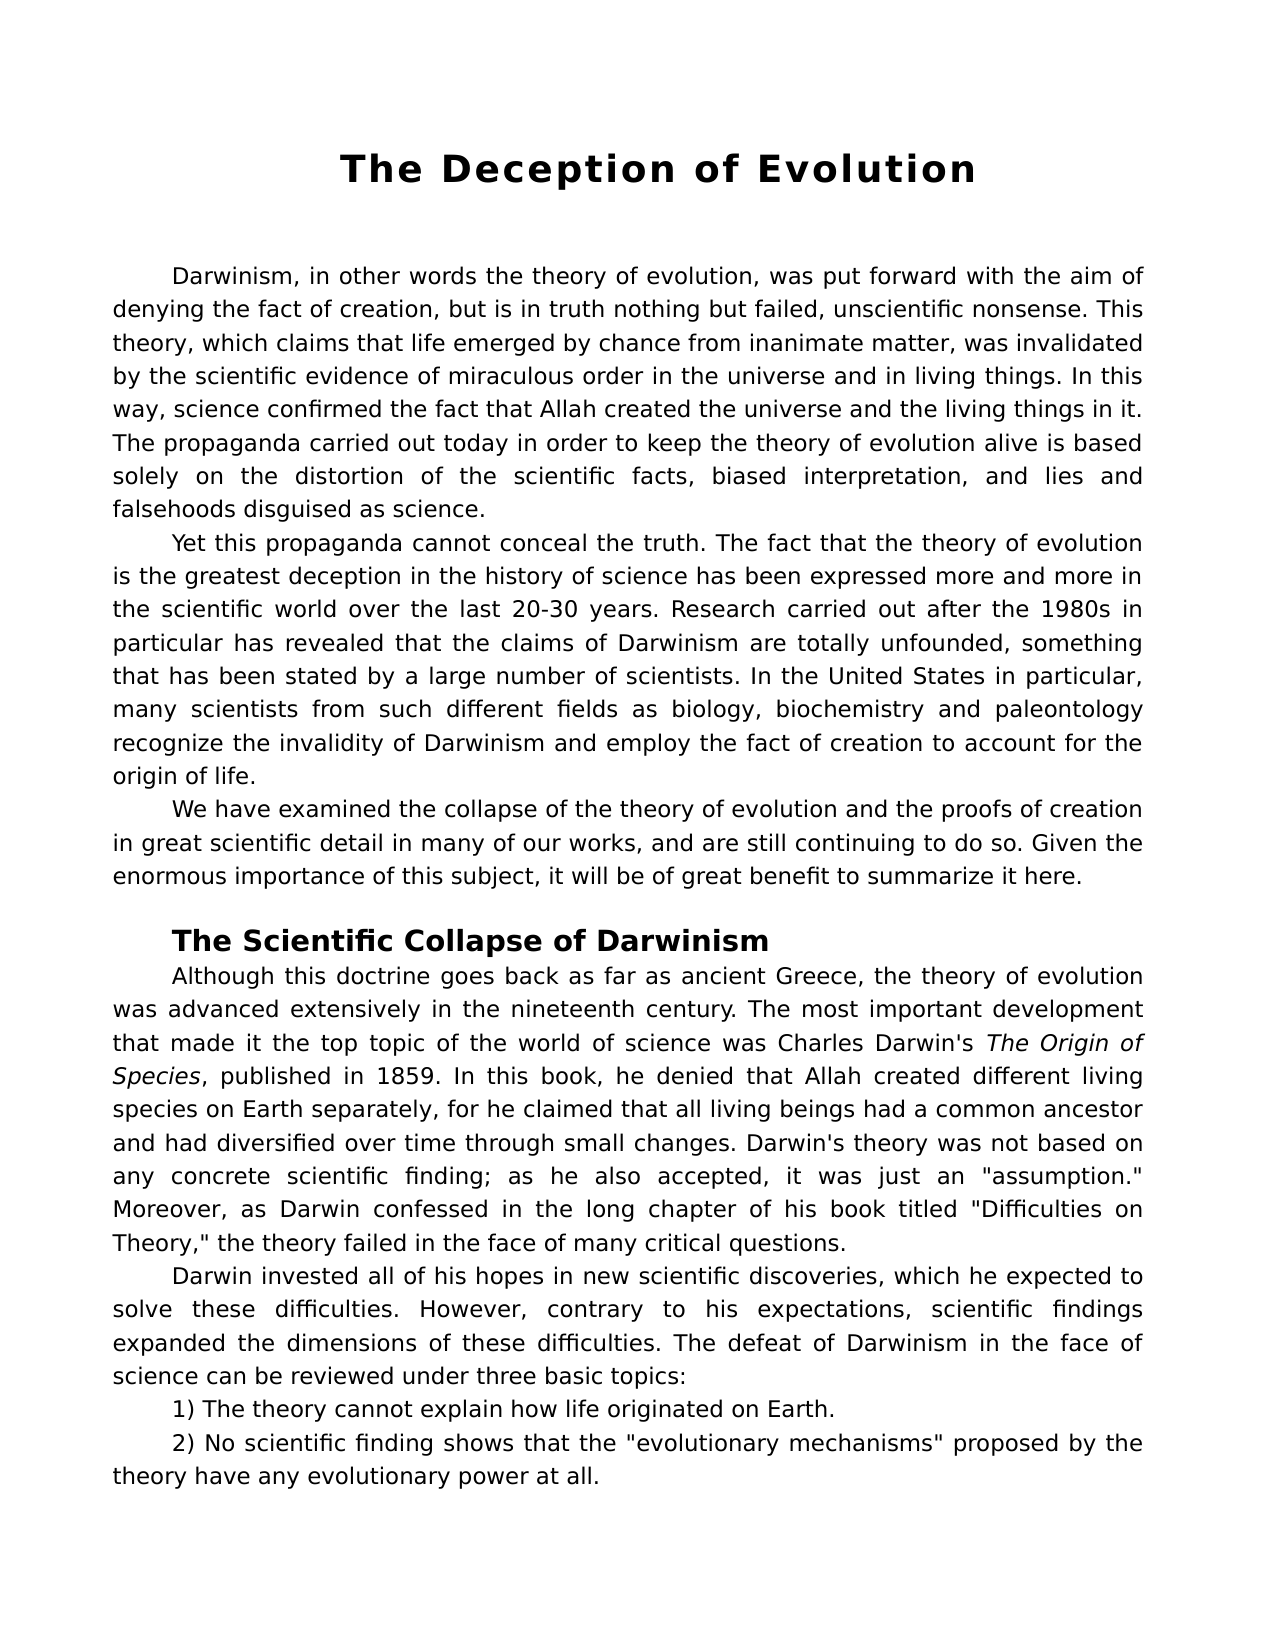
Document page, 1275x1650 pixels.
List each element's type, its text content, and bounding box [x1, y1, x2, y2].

text Although this doctrine goes back as far as ancient Greece, the theory of evolution was advanced extensively in the nineteenth century. The most important development that made it the top topic of the world of science was Charles Darwin's The Origin of Species, published in 1859. In this book, he denied that Allah created different living species on Earth separately, for he claimed that all living beings had a common ancestor and had diversified over time through small changes. Darwin's theory was not based on any concrete scientific finding; as he also accepted, it was just an "assumption." Moreover, as Darwin confessed in the long chapter of his book titled "Difficulties on Theory," the theory failed in the face of many critical questions. [112, 958, 1145, 1258]
text The Scientific Collapse of Darwinism [112, 924, 1145, 958]
text 2) No scientific finding shows that the "evolutionary mechanisms" proposed by the theory have any evolutionary power at all. [112, 1424, 1145, 1491]
text 1) The theory cannot explain how life originated on Earth. [112, 1391, 1145, 1424]
text Darwin invested all of his hopes in new scientific discoveries, which he expected to solve these difficulties. However, contrary to his expectations, scientific findings expanded the dimensions of these difficulties. The defeat of Darwinism in the face of science can be reviewed under three basic topics: [112, 1258, 1145, 1391]
text Yet this propaganda cannot conceal the truth. The fact that the theory of evolution is the greatest deception in the history of science has been expressed more and more in the scientific world over the last 20-30 years. Research carried out after the 1980s in particular has revealed that the claims of Darwinism are totally unfounded, something that has been stated by a large number of scientists. In the United States in particular, many scientists from such different fields as biology, biochemistry and paleontology recognize the invalidity of Darwinism and employ the fact of creation to account for the origin of life. [112, 524, 1145, 791]
text Darwinism, in other words the theory of evolution, was put forward with the aim of denying the fact of creation, but is in truth nothing but failed, unscientific nonsense. This theory, which claims that life emerged by chance from inanimate matter, was invalidated by the scientific evidence of miraculous order in the universe and in living things. In this way, science confirmed the fact that Allah created the universe and the living things in it. The propaganda carried out today in order to keep the theory of evolution alive is based solely on the distortion of the scientific facts, biased interpretation, and lies and falsehoods disguised as science. [112, 258, 1145, 524]
text We have examined the collapse of the theory of evolution and the proofs of creation in great scientific detail in many of our works, and are still continuing to do so. Given the enormous importance of this subject, it will be of great benefit to summarize it here. [112, 791, 1145, 891]
text The Deception of Evolution [112, 148, 1145, 191]
